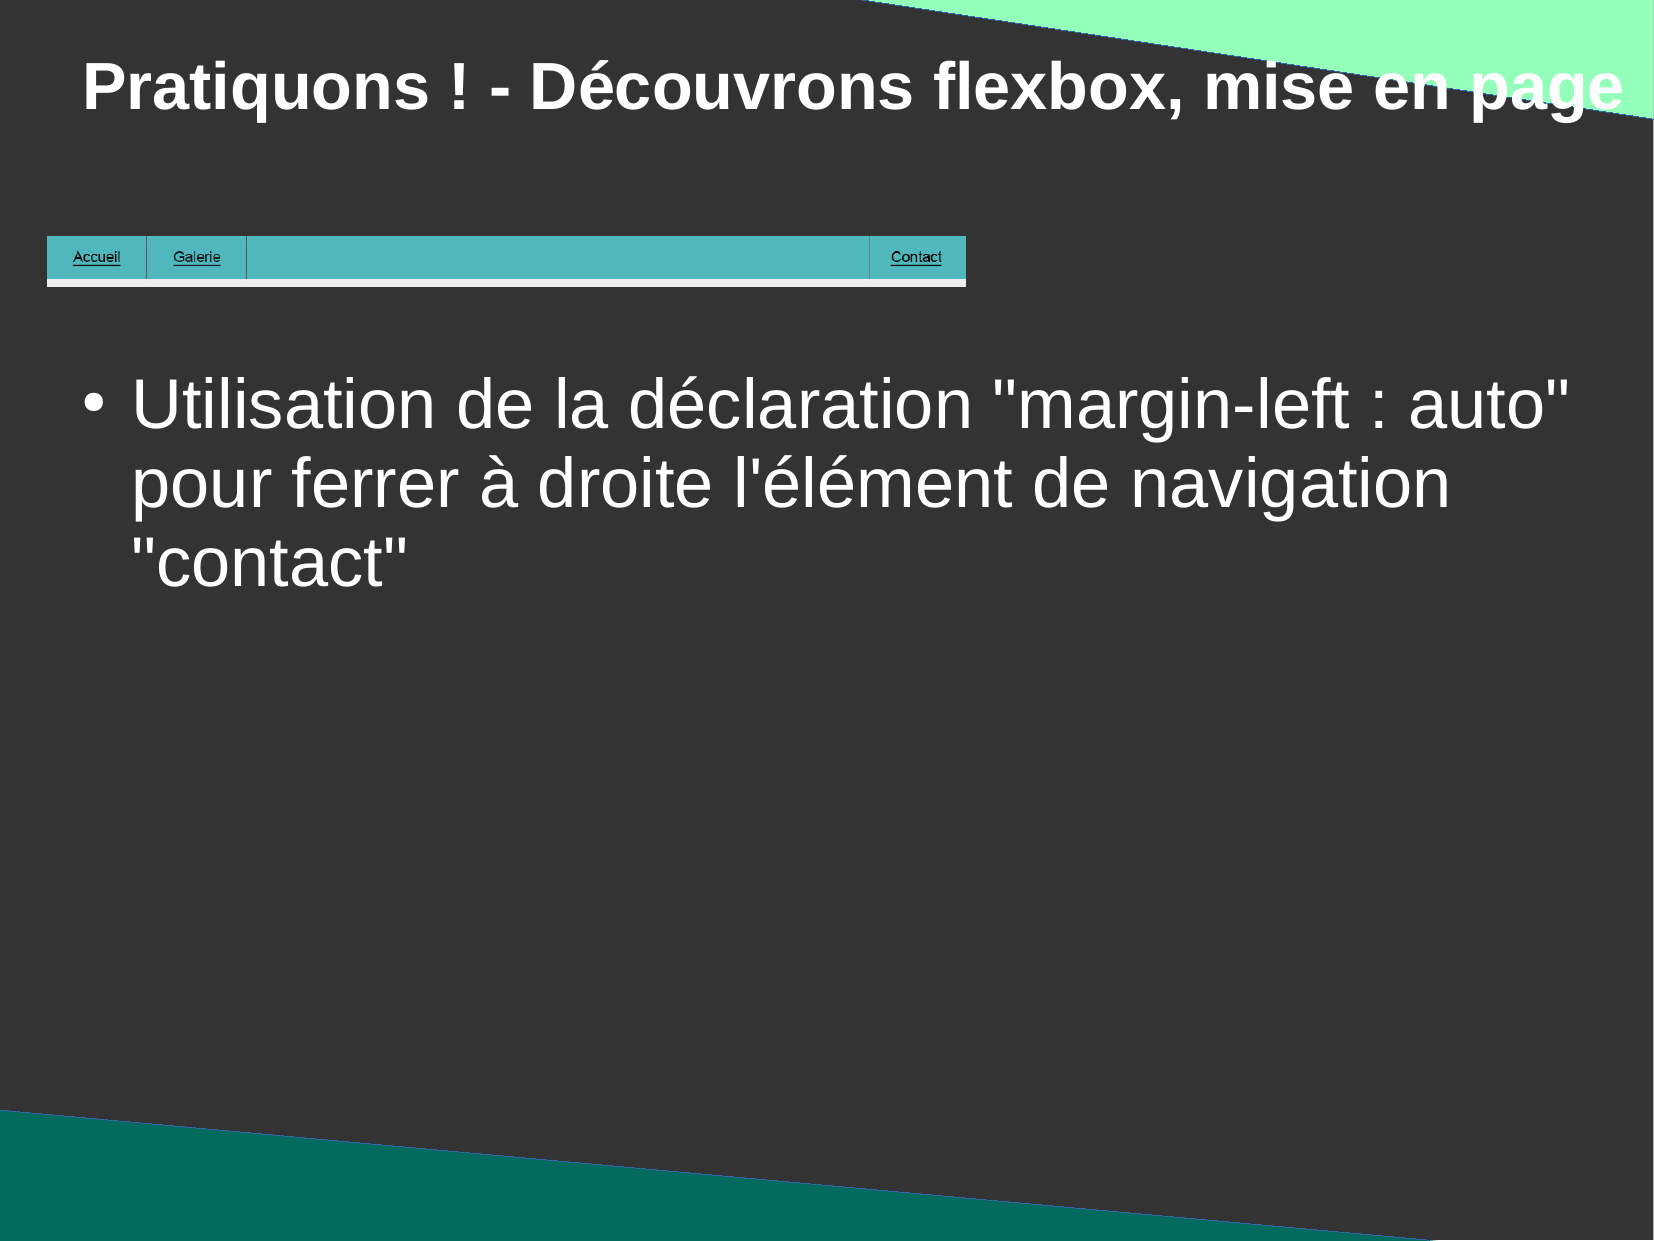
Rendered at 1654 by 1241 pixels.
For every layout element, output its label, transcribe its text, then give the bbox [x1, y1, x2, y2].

list Utilisation de la déclaration "margin-left : auto" pour ferrer à droite l'élément de navigation "contact" [64, 365, 1589, 603]
text_box [862, 0, 1654, 120]
title Pratiquons ! - Découvrons flexbox, mise en page [82, 49, 1630, 142]
picture [47, 236, 966, 287]
